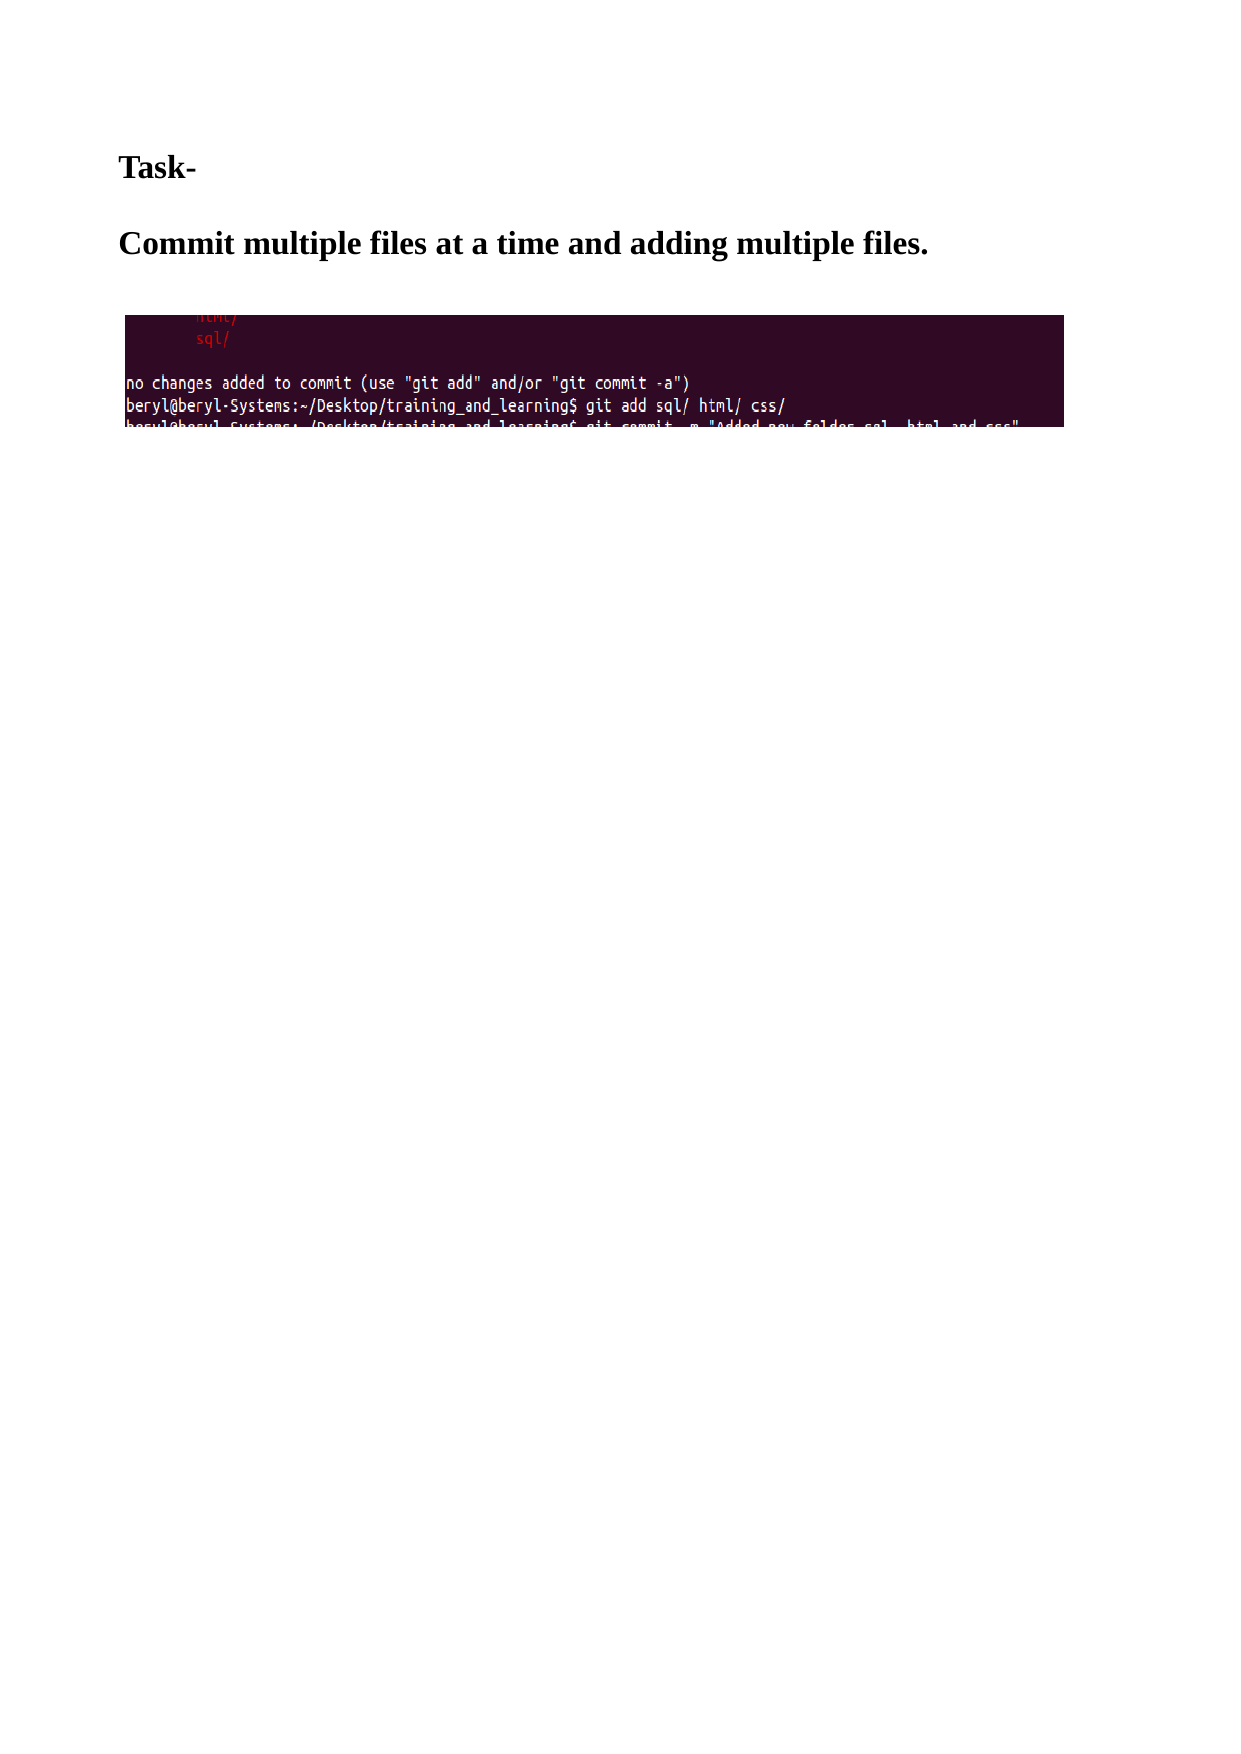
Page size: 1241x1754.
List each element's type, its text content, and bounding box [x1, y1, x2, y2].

picture [125, 419, 662, 427]
text Task- [118, 147, 1122, 185]
text Commit multiple files at a time and adding multiple files. [118, 223, 1122, 262]
